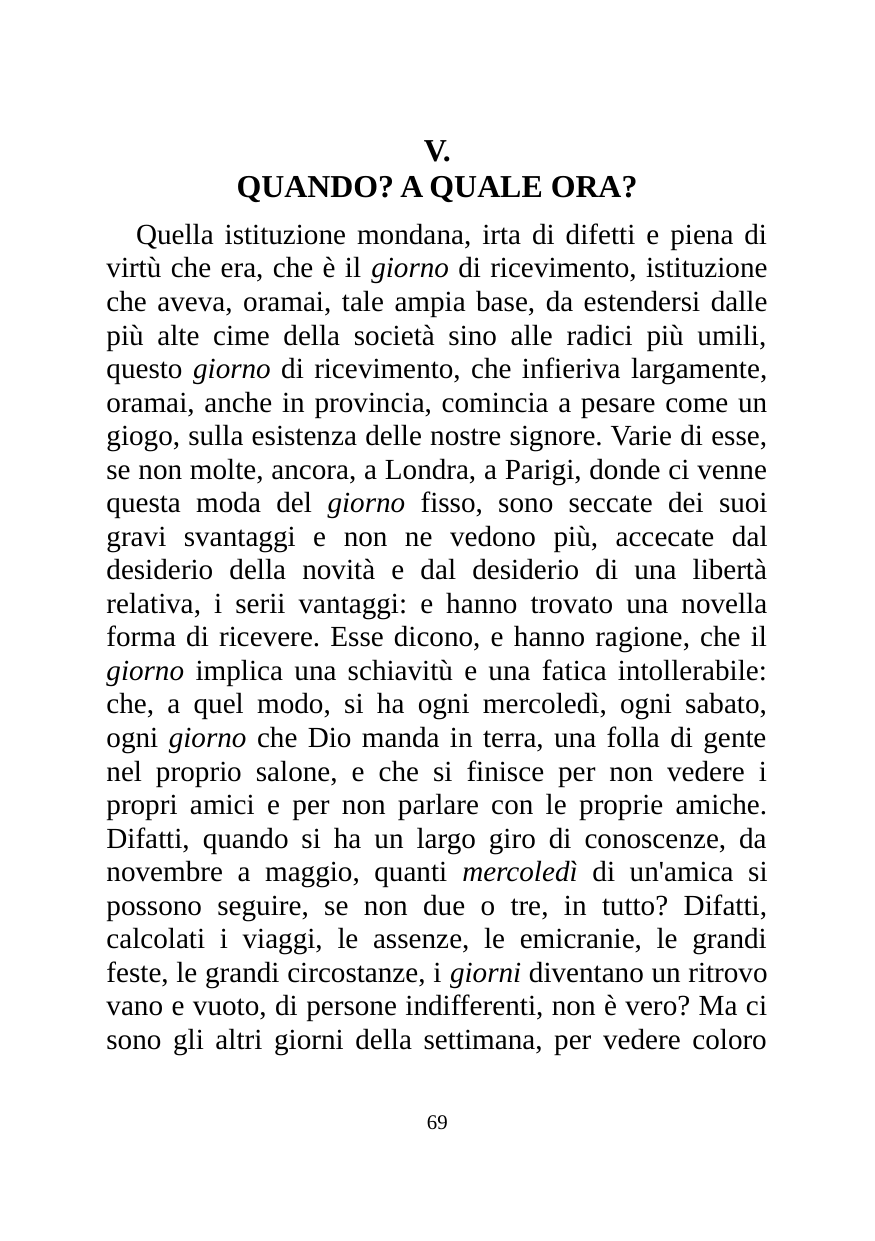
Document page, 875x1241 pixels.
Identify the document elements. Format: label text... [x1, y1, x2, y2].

subtitle V. QUANDO? A QUALE ORA? [106, 131, 768, 204]
text Quella istituzione mondana, irta di difetti e piena di virtù che era, che è il giorno di ricevimento, istituzione che aveva, oramai, tale ampia base, da estendersi dalle più alte cime della società sino alle radici più umili, questo giorno di ricevimento, che infieriva largamente, oramai, anche in provincia, comincia a pesare come un giogo, sulla esistenza delle nostre signore. Varie di esse, se non molte, ancora, a Londra, a Parigi, donde ci venne questa moda del giorno fisso, sono seccate dei suoi gravi svantaggi e non ne vedono più, accecate dal desiderio della novità e dal desiderio di una libertà relativa, i serii vantaggi: e hanno trovato una novella forma di ricevere. Esse dicono, e hanno ragione, che il giorno implica una schiavitù e una fatica intollerabile: che, a quel modo, si ha ogni mercoledì, ogni sabato, ogni giorno che Dio manda in terra, una folla di gente nel proprio salone, e che si finisce per non vedere i propri amici e per non parlare con le proprie amiche. Difatti, quando si ha un largo giro di conoscenze, da novembre a maggio, quanti mercoledì di un'amica si possono seguire, se non due o tre, in tutto? Difatti, calcolati i viaggi, le assenze, le emicranie, le grandi feste, le grandi circostanze, i giorni diventano un ritrovo vano e vuoto, di persone indifferenti, non è vero? Ma ci sono gli altri giorni della settimana, per vedere coloro [106, 217, 768, 1056]
